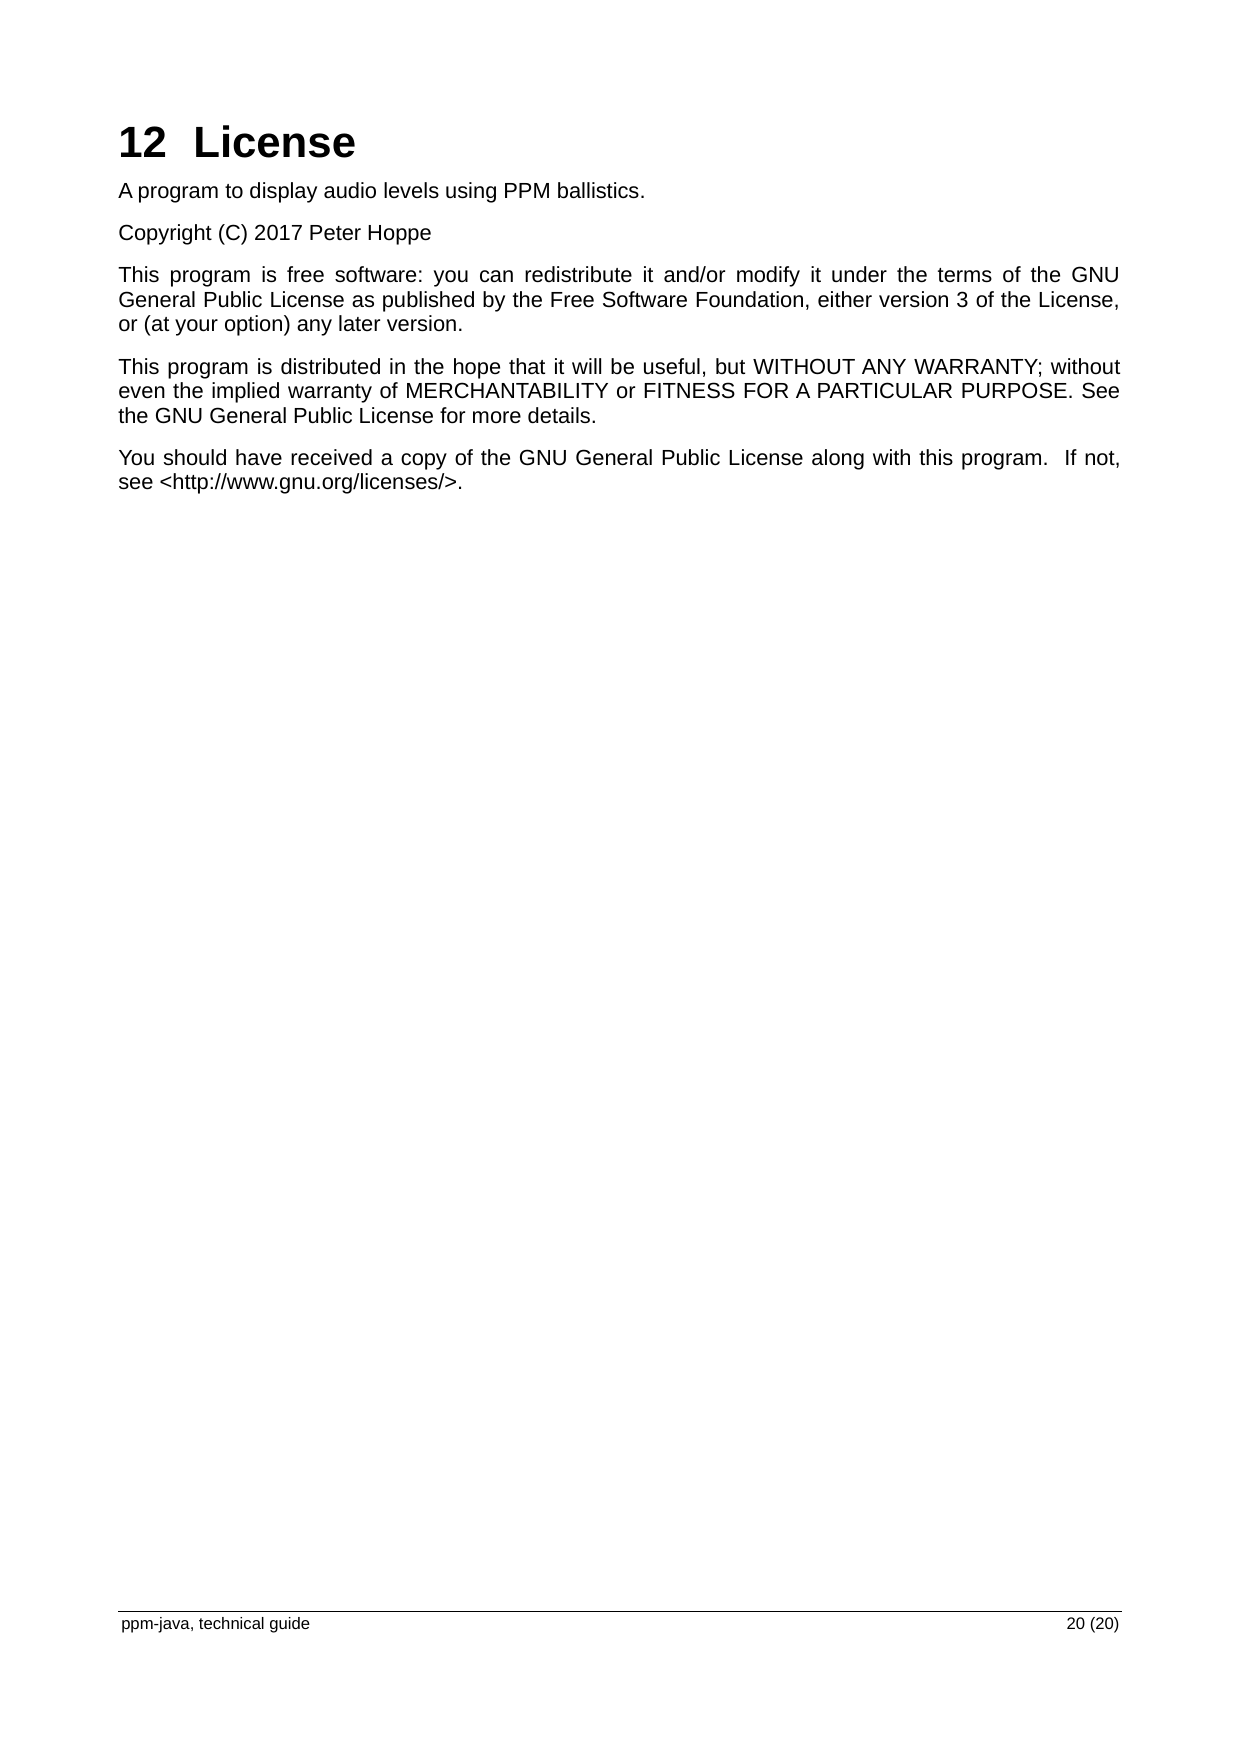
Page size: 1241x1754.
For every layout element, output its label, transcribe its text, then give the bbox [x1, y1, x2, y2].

text You should have received a copy of the GNU General Public License along with this program. If not, see <http://www.gnu.org/licenses/>. [118, 445, 1122, 494]
text A program to display audio levels using PPM ballistics. [118, 179, 1122, 203]
subtitle License [118, 118, 1122, 167]
text This program is distributed in the hope that it will be useful, but WITHOUT ANY WARRANTY; without even the implied warranty of MERCHANTABILITY or FITNESS FOR A PARTICULAR PURPOSE. See the GNU General Public License for more details. [118, 354, 1122, 428]
text This program is free software: you can redistribute it and/or modify it under the terms of the GNU General Public License as published by the Free Software Foundation, either version 3 of the License, or (at your option) any later version. [118, 263, 1122, 337]
text Copyright (C) 2017 Peter Hoppe [118, 221, 1122, 245]
